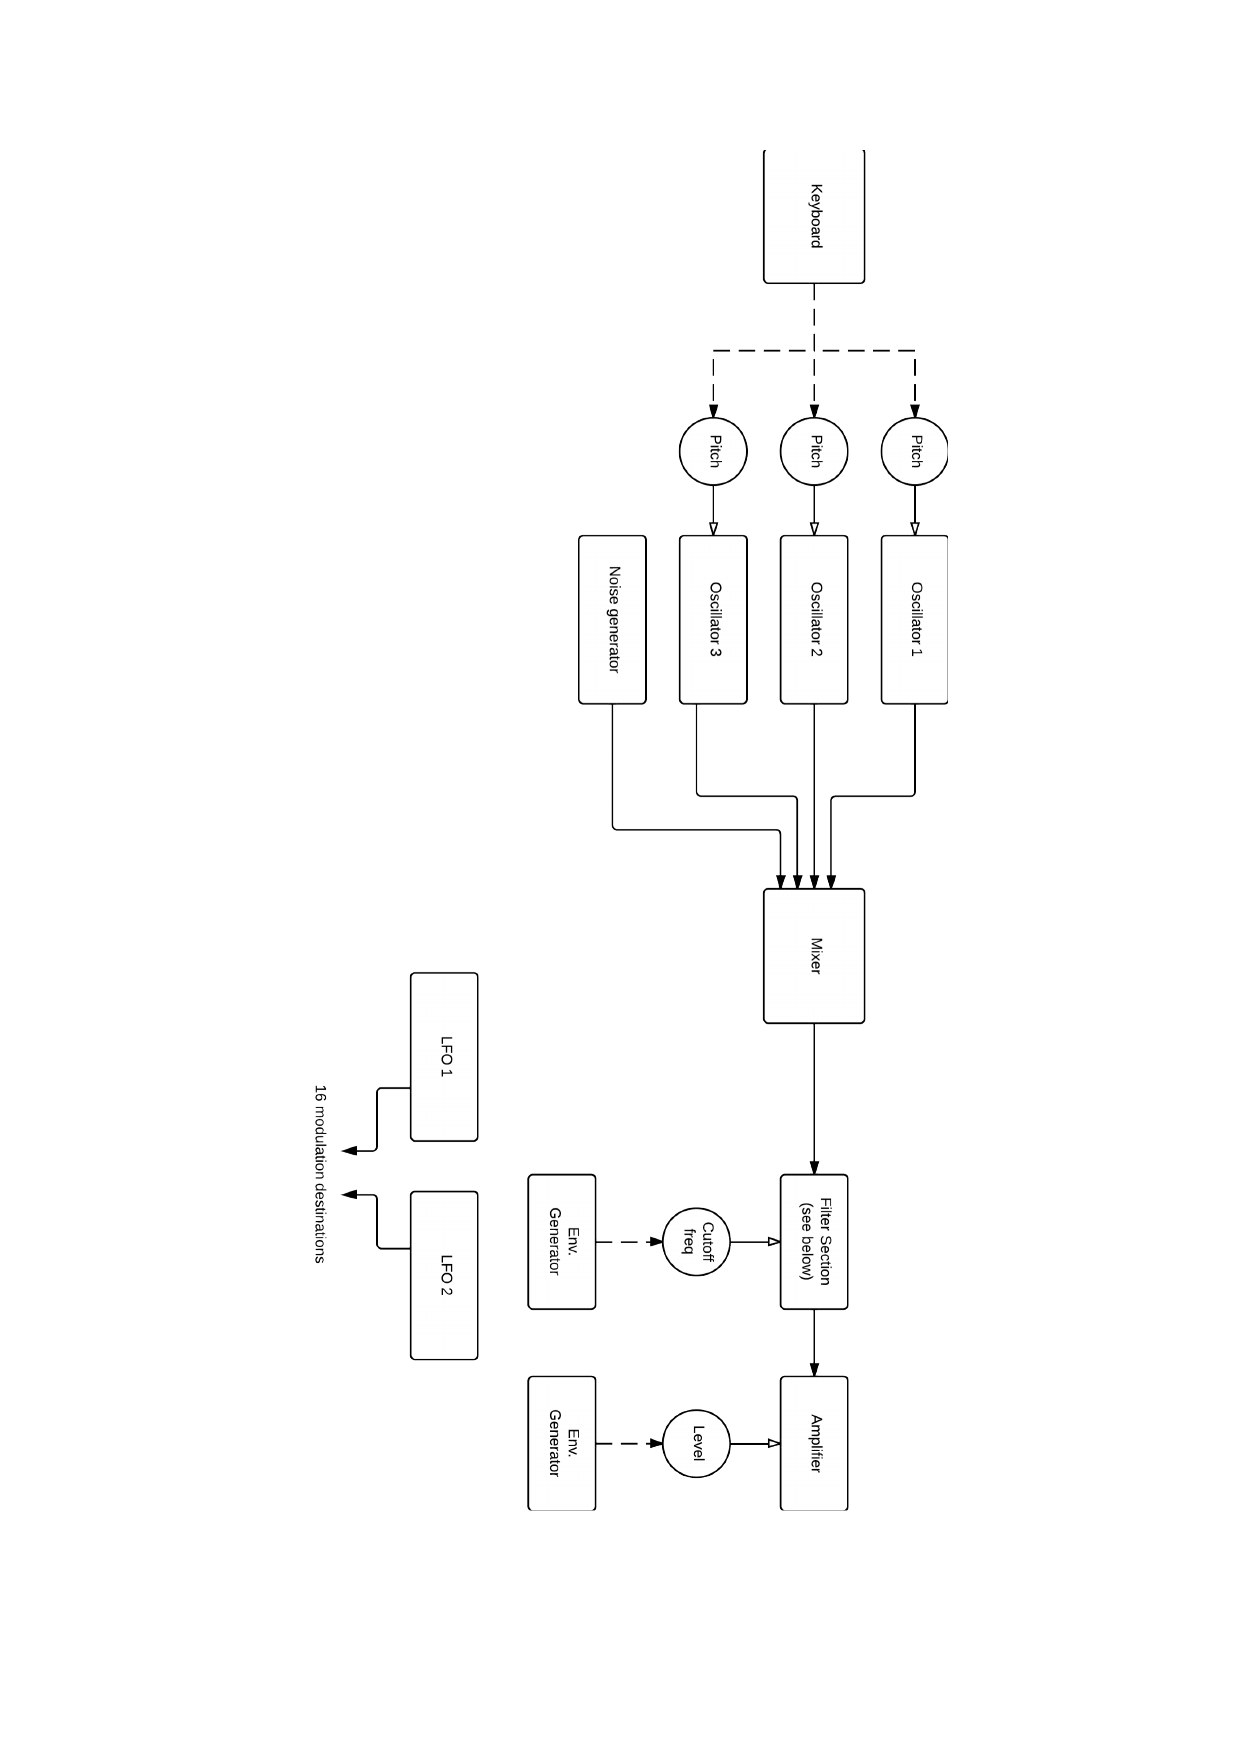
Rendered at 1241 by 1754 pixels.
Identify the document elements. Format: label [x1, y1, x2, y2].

picture [292, 150, 948, 1511]
